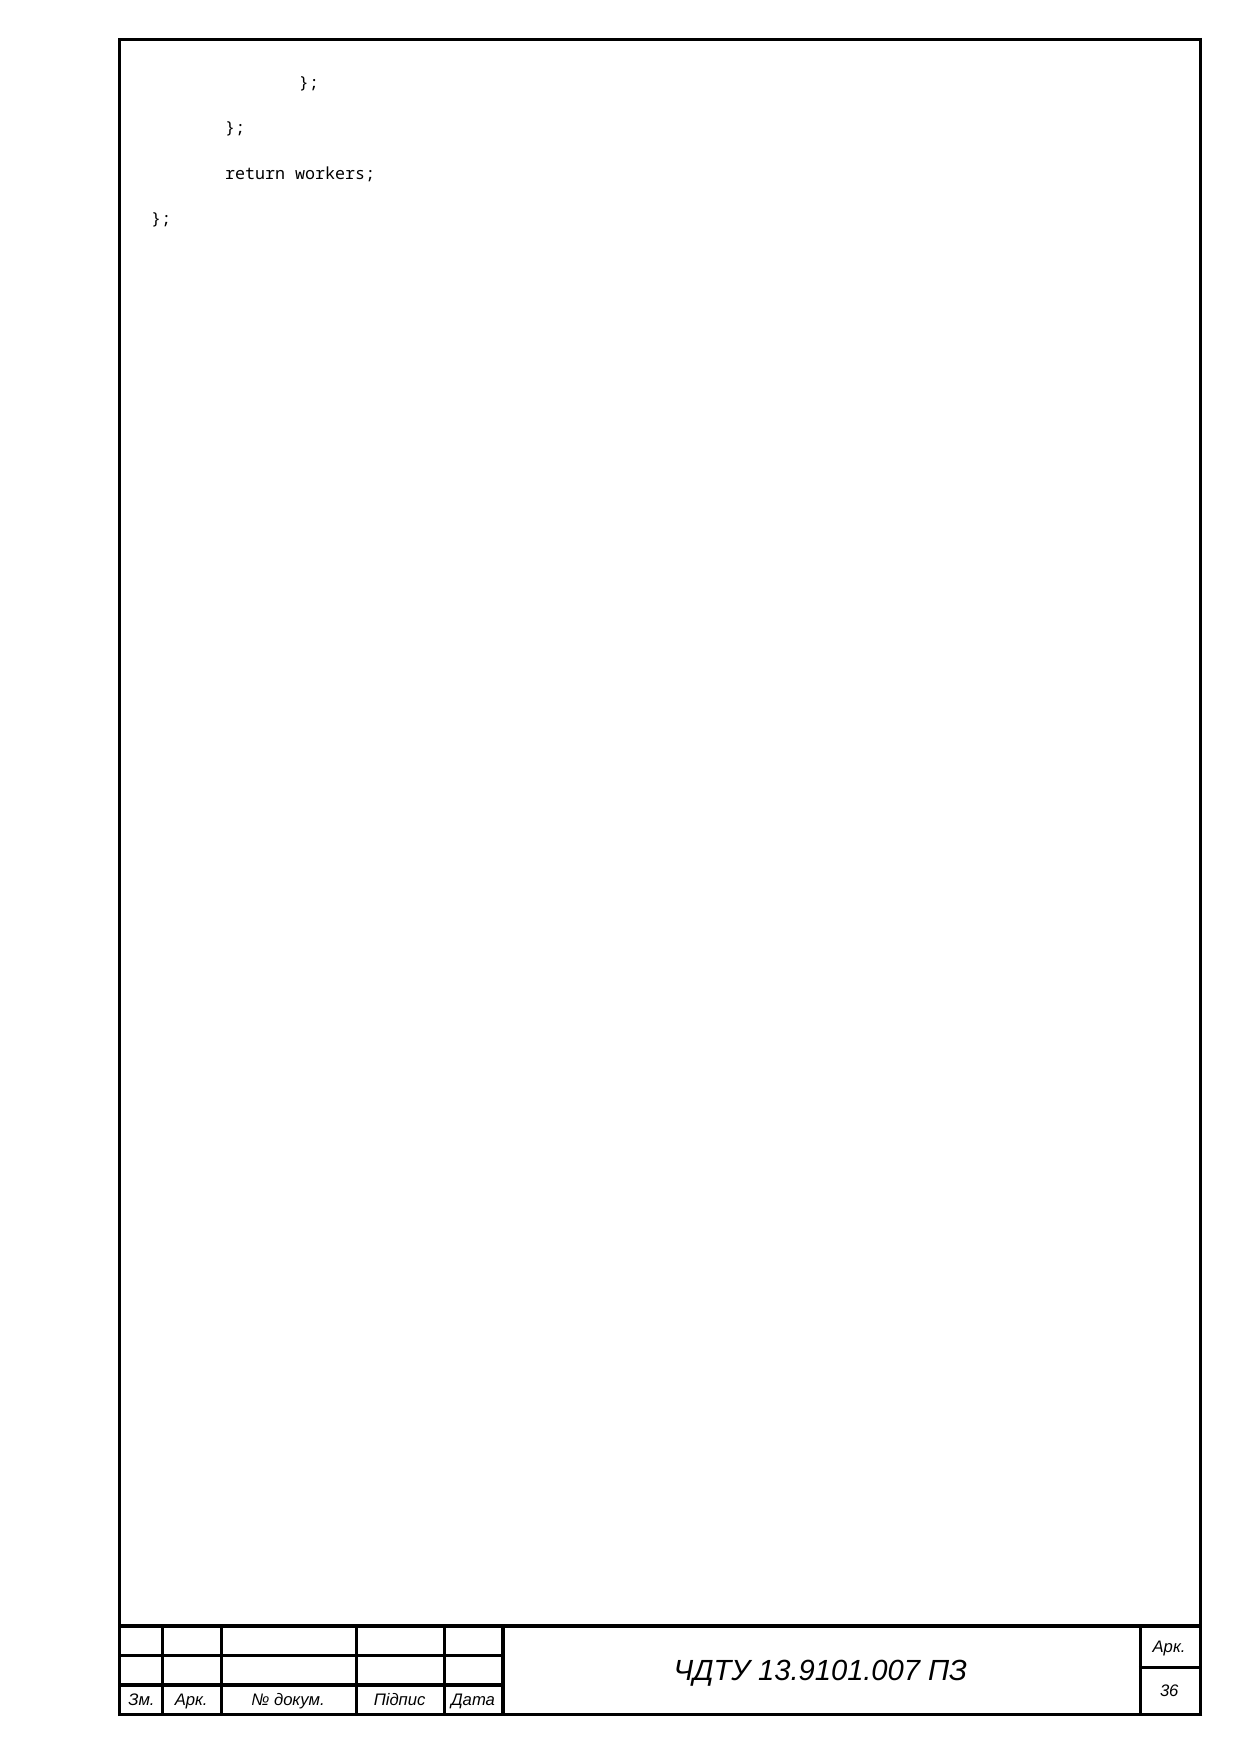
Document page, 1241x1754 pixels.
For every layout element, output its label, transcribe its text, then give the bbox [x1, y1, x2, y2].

text }; [151, 207, 1170, 229]
text }; [151, 116, 1170, 139]
text }; [151, 71, 1170, 93]
text return workers; [151, 161, 1170, 184]
